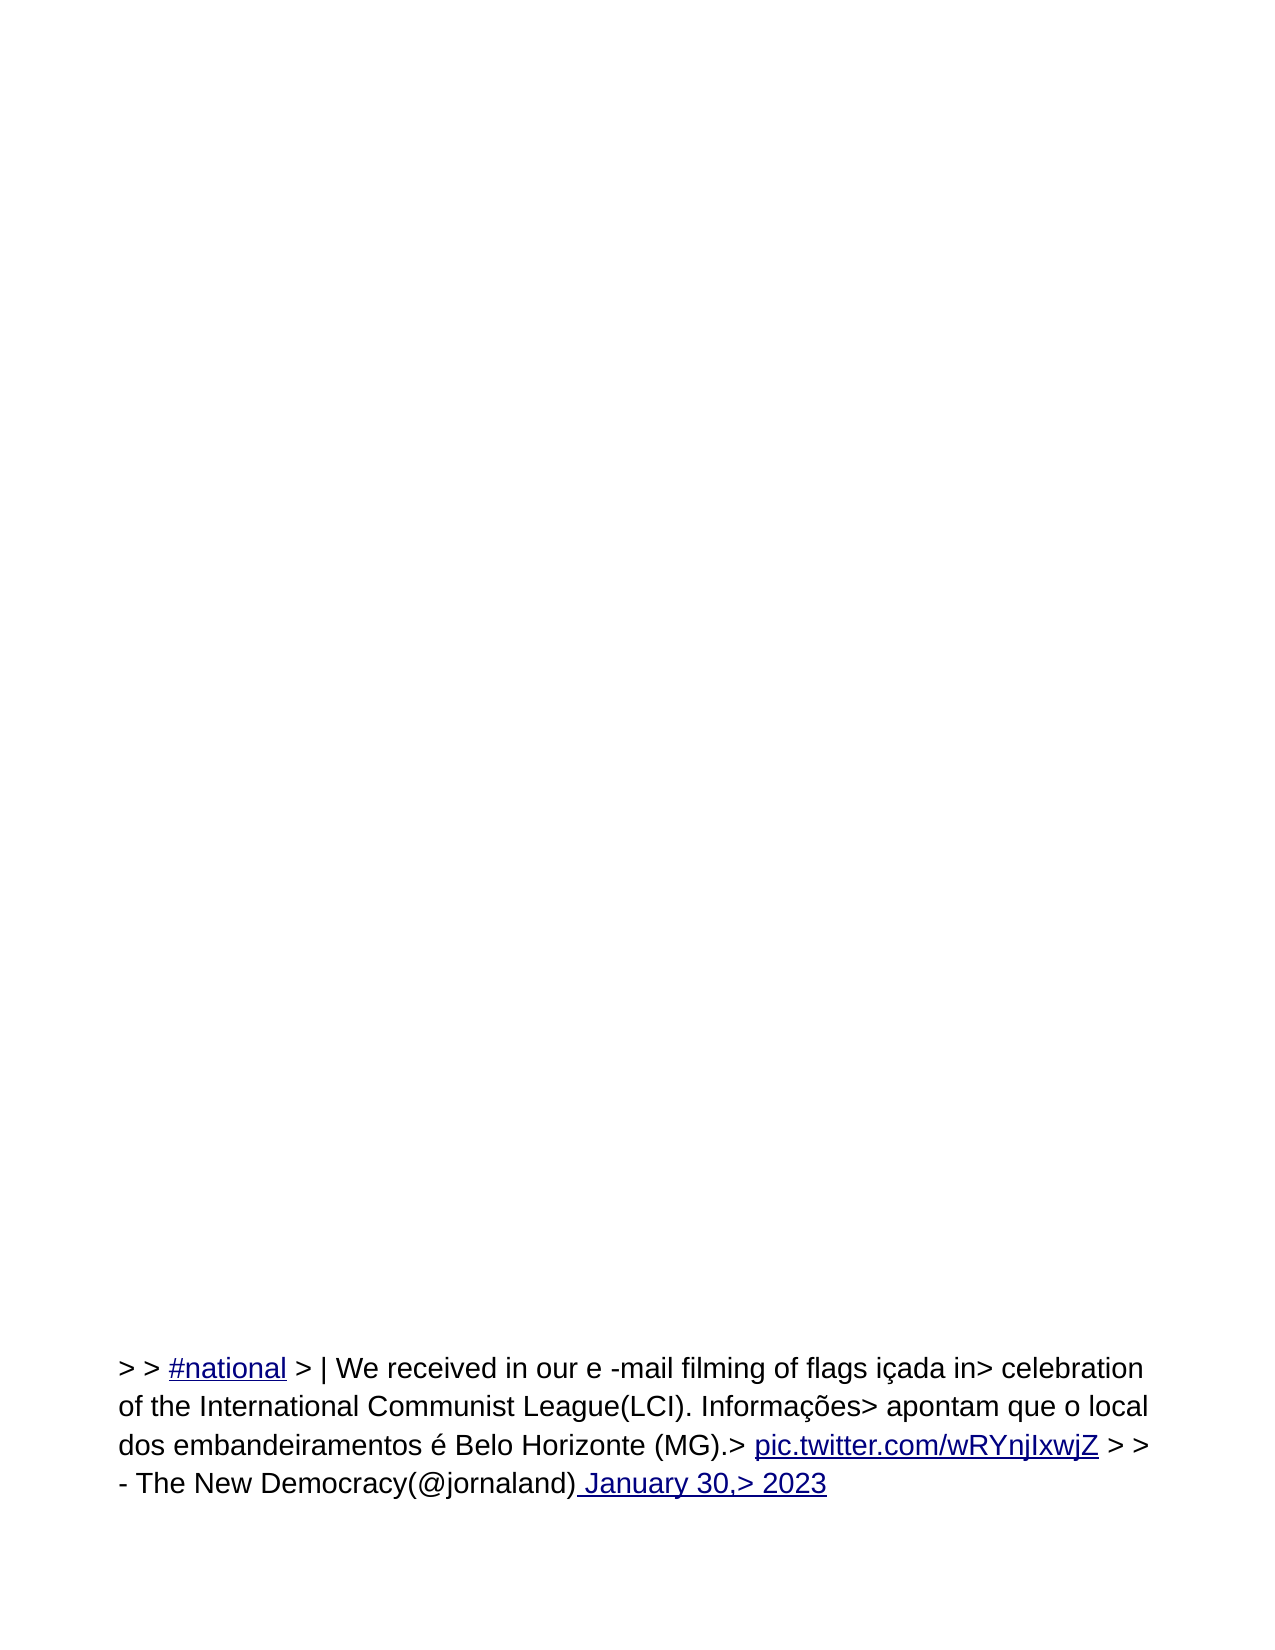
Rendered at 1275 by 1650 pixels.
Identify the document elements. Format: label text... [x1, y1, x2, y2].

text > > #national > | We received in our e -mail filming of flags içada in> celebration of the International Communist League(LCI). Informações> apontam que o local dos embandeiramentos é Belo Horizonte (MG).> pic.twitter.com/wRYnjIxwjZ > > - The New Democracy(@jornaland) January 30,> 2023 [118, 118, 1157, 1500]
